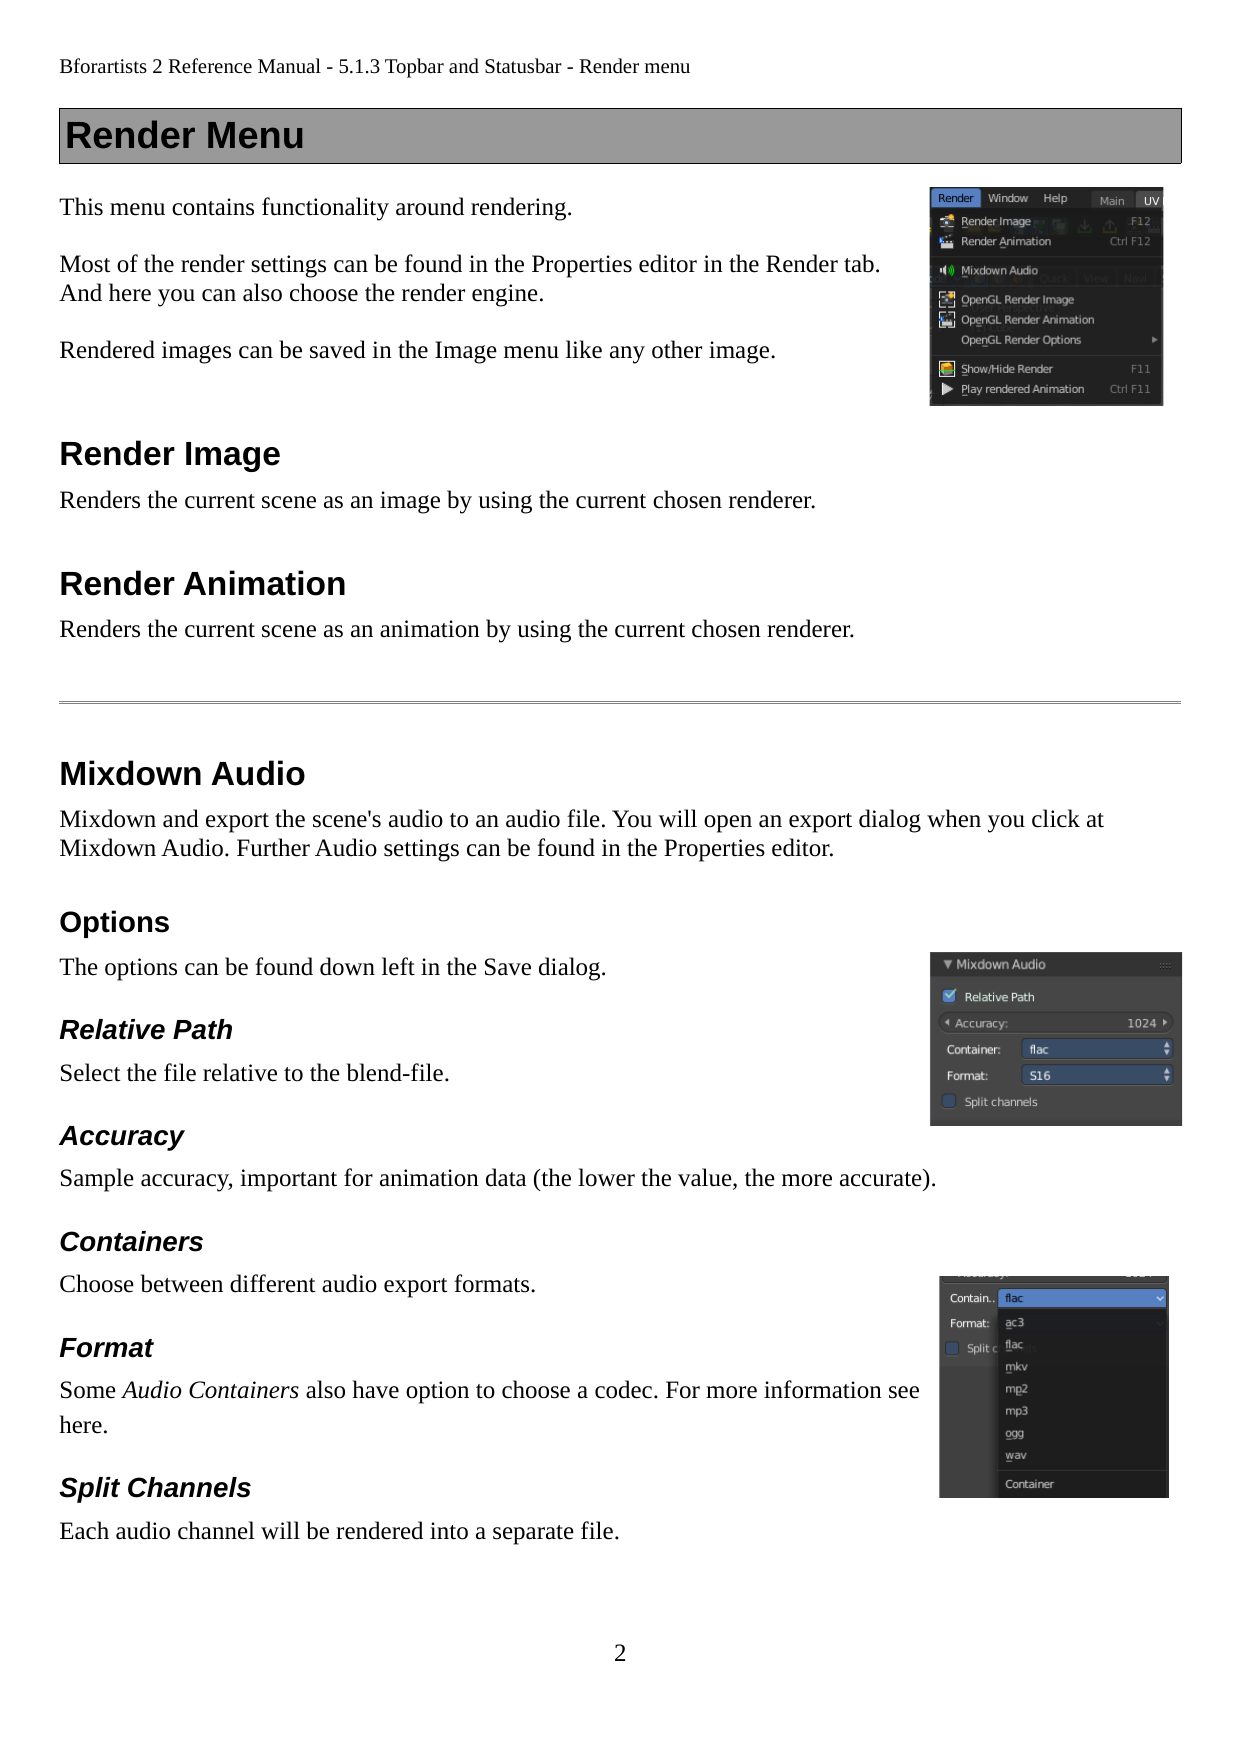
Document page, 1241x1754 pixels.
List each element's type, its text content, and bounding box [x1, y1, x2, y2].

text Renders the current scene as an animation by using the current chosen renderer. [59, 614, 1181, 643]
text The options can be found down left in the Save dialog. [59, 952, 929, 980]
table_header Render Menu [60, 109, 1181, 163]
subtitle Render Image [59, 434, 1181, 473]
text Choose between different audio export formats. [59, 1269, 1181, 1298]
subtitle Render Animation [59, 563, 1181, 602]
subtitle Relative Path [59, 1013, 929, 1045]
picture [929, 187, 1164, 406]
text Rendered images can be saved in the Image menu like any other image. [59, 335, 929, 364]
subtitle [1169, 1331, 1181, 1363]
text This menu contains functionality around rendering. [59, 164, 1181, 220]
text Mixdown and export the scene's audio to an audio file. You will open an export dialog when you click at Mixdown Audio. Further Audio settings can be found in the Properties editor. [59, 804, 1181, 862]
subtitle Containers [59, 1225, 1181, 1257]
picture [939, 1276, 1169, 1498]
picture [929, 952, 1183, 1126]
subtitle Mixdown Audio [59, 753, 1181, 792]
text Select the file relative to the blend-file. [59, 1058, 929, 1086]
text Most of the render settings can be found in the Properties editor in the Render tab. And here you can also choose the render engine. [59, 249, 929, 307]
text Renders the current scene as an image by using the current chosen renderer. [59, 485, 1181, 514]
subtitle Split Channels [59, 1471, 1181, 1503]
text Some Audio Containers also have option to choose a codec. For more information see here. [59, 1375, 939, 1439]
text Sample accuracy, important for animation data (the lower the value, the more accurate). [59, 1163, 1181, 1192]
subtitle Accuracy [59, 1119, 1181, 1151]
text Each audio channel will be rendered into a separate file. [59, 1516, 1181, 1544]
subtitle Options [59, 905, 1181, 939]
subtitle Format [59, 1331, 939, 1363]
